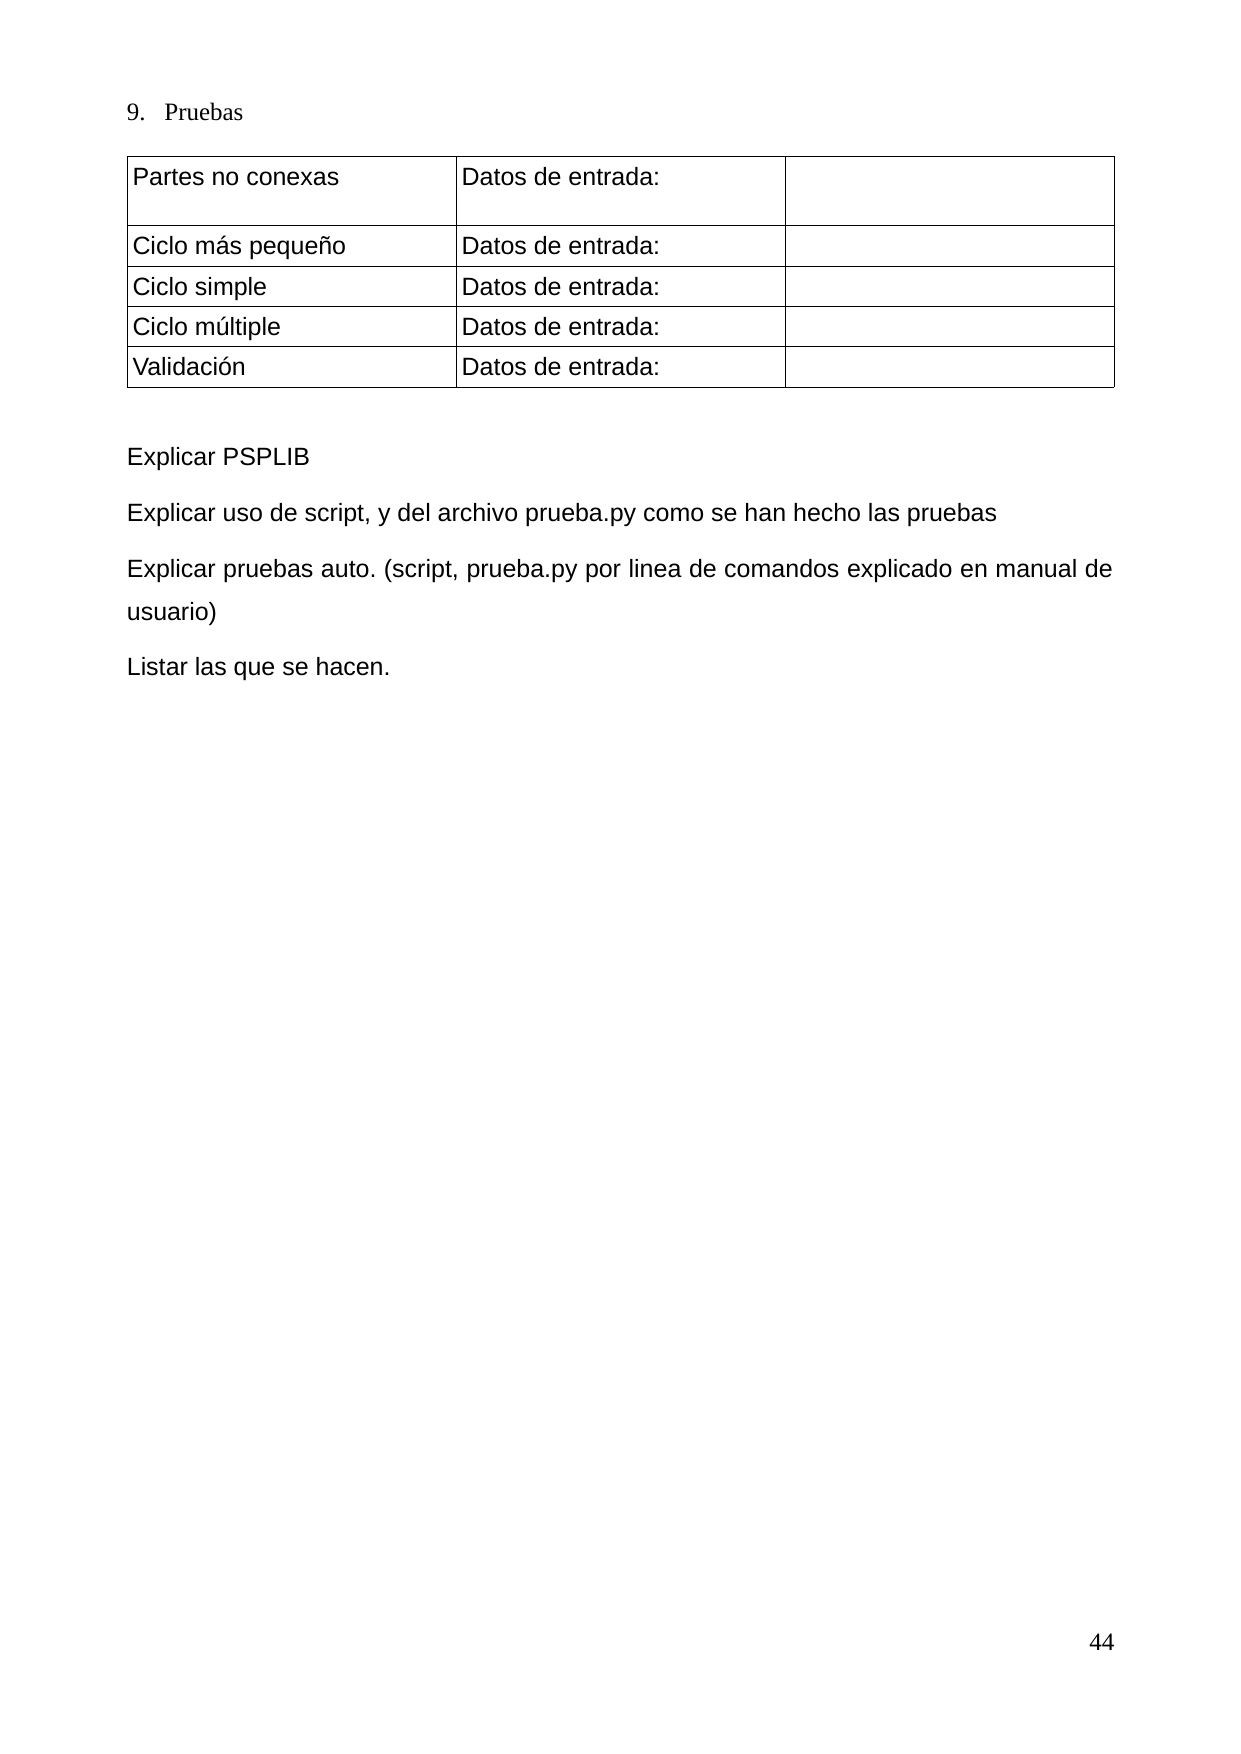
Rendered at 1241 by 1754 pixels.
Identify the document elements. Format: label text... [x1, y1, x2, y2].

table_cell Datos de entrada: [457, 267, 785, 306]
text Explicar pruebas auto. (script, prueba.py por linea de comandos explicado en manual de usuario) [127, 553, 1114, 625]
table_cell Datos de entrada: [457, 307, 785, 346]
table_cell [786, 307, 1114, 346]
table_cell [786, 347, 1114, 387]
table_cell Validación [128, 347, 456, 387]
text Listar las que se hacen. [127, 652, 1114, 681]
table_cell Datos de entrada: [457, 347, 785, 387]
table_cell Datos de entrada: [457, 226, 785, 266]
table_cell [786, 226, 1114, 266]
table_cell Ciclo simple [128, 267, 456, 306]
table_cell [786, 267, 1114, 306]
text Explicar PSPLIB [127, 442, 1114, 471]
table_cell [786, 157, 1114, 225]
table_cell Ciclo múltiple [128, 307, 456, 346]
table_cell Partes no conexas [128, 157, 456, 225]
table_cell Datos de entrada: [457, 157, 785, 225]
text Explicar uso de script, y del archivo prueba.py como se han hecho las pruebas [127, 498, 1114, 527]
table_cell Ciclo más pequeño [128, 226, 456, 266]
